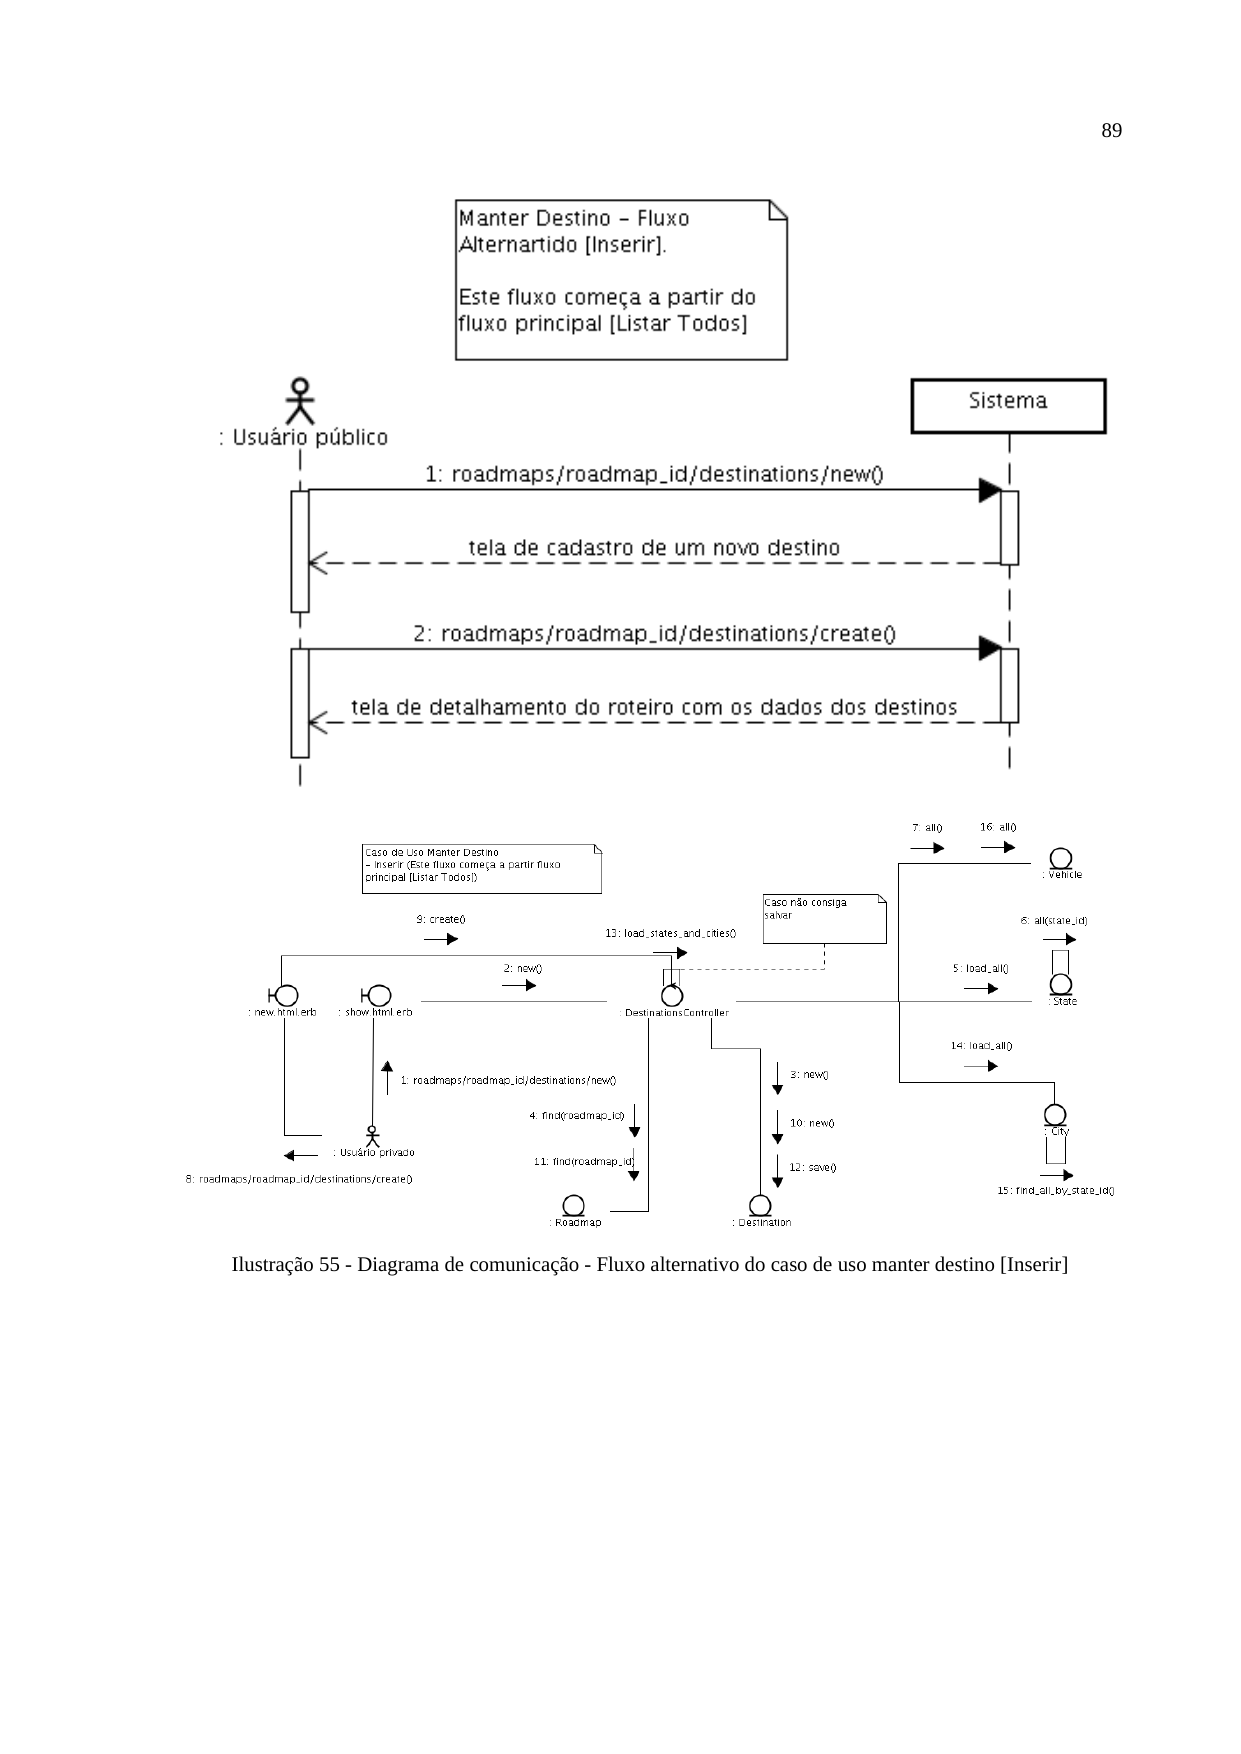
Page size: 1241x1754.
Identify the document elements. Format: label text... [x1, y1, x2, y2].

text Ilustração 55 - Diagrama de comunicação - Fluxo alternativo do caso de uso manter destino [Inserir] [178, 1252, 1122, 1276]
picture [177, 812, 1123, 1252]
picture [177, 184, 1123, 808]
